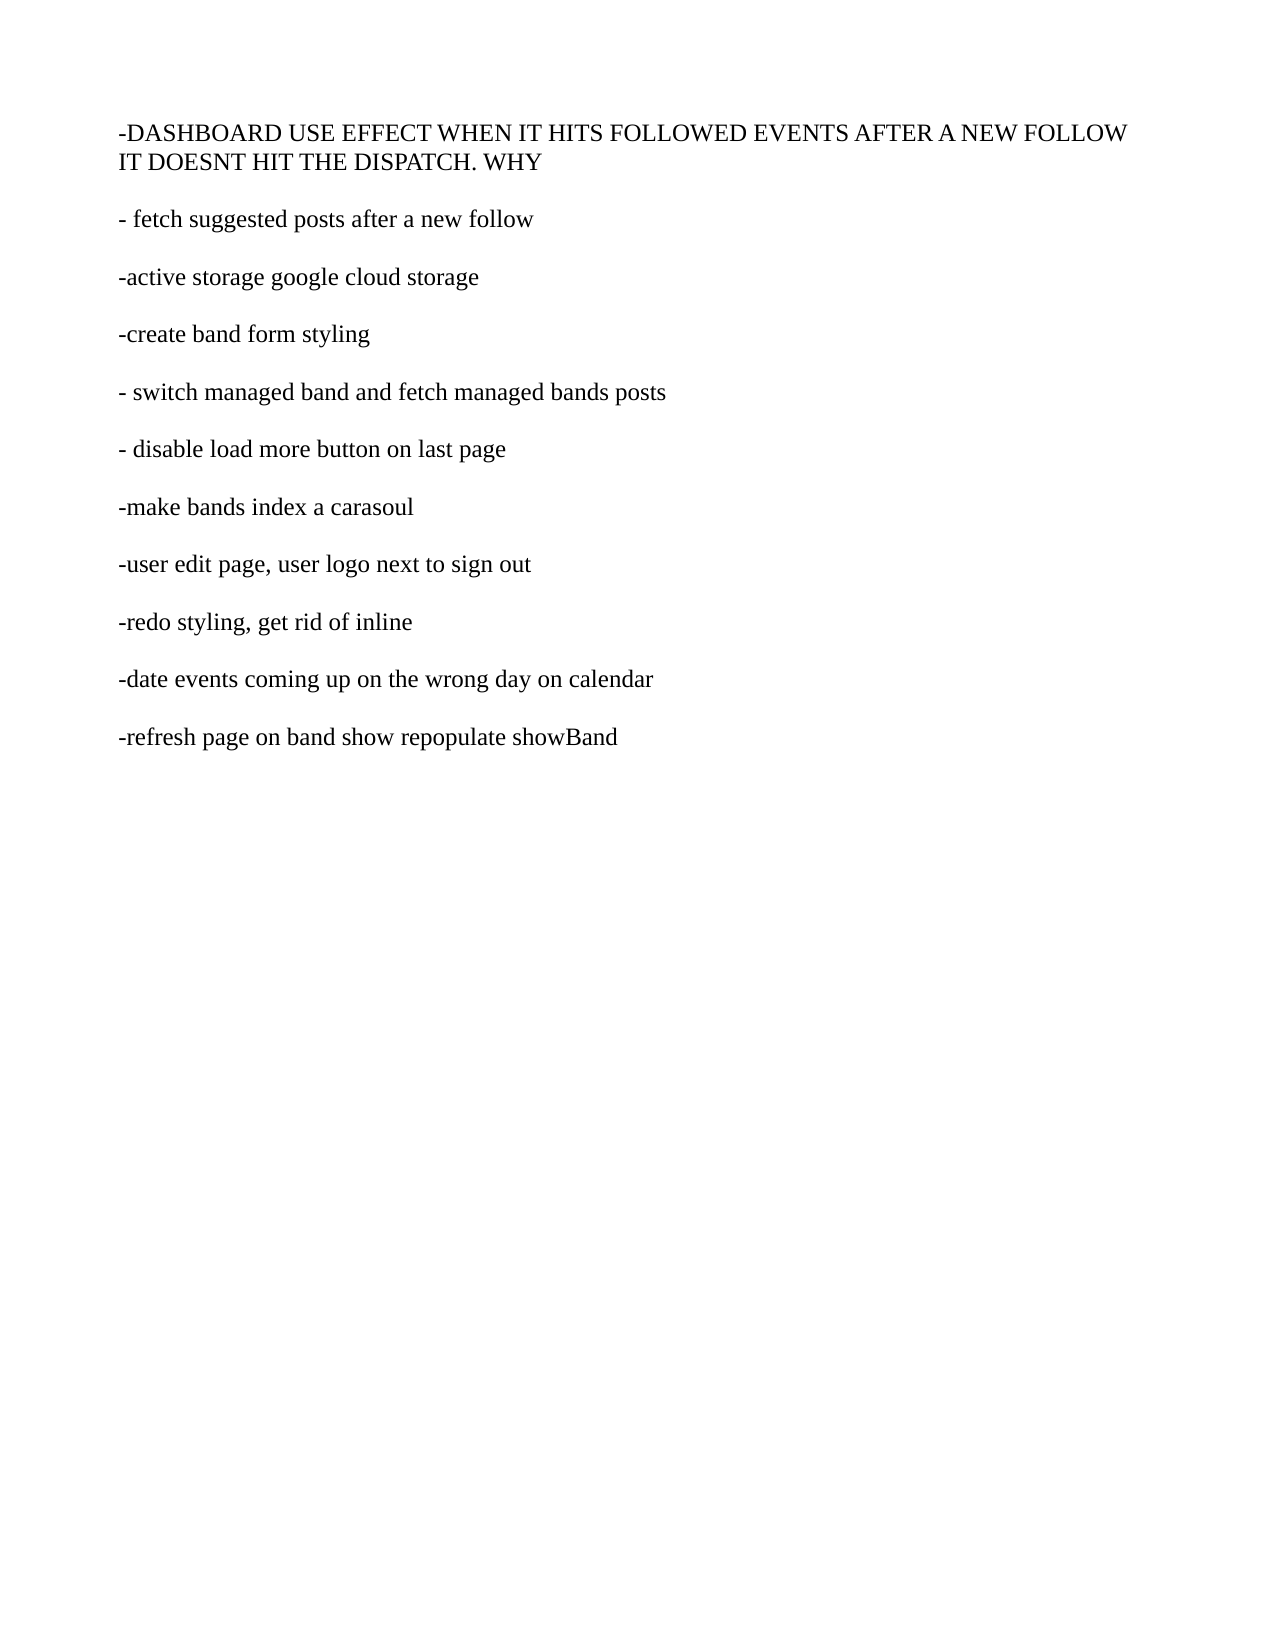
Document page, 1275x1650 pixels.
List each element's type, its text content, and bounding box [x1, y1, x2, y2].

text - switch managed band and fetch managed bands posts [118, 377, 1157, 406]
text -refresh page on band show repopulate showBand [118, 722, 1157, 751]
text - disable load more button on last page [118, 434, 1157, 463]
text -create band form styling [118, 319, 1157, 348]
text -active storage google cloud storage [118, 262, 1157, 291]
text -redo styling, get rid of inline [118, 607, 1157, 636]
text - fetch suggested posts after a new follow [118, 204, 1157, 233]
text -date events coming up on the wrong day on calendar [118, 664, 1157, 693]
text -user edit page, user logo next to sign out [118, 549, 1157, 578]
text -DASHBOARD USE EFFECT WHEN IT HITS FOLLOWED EVENTS AFTER A NEW FOLLOW IT DOESNT HIT THE DISPATCH. WHY [118, 118, 1157, 176]
text -make bands index a carasoul [118, 492, 1157, 521]
